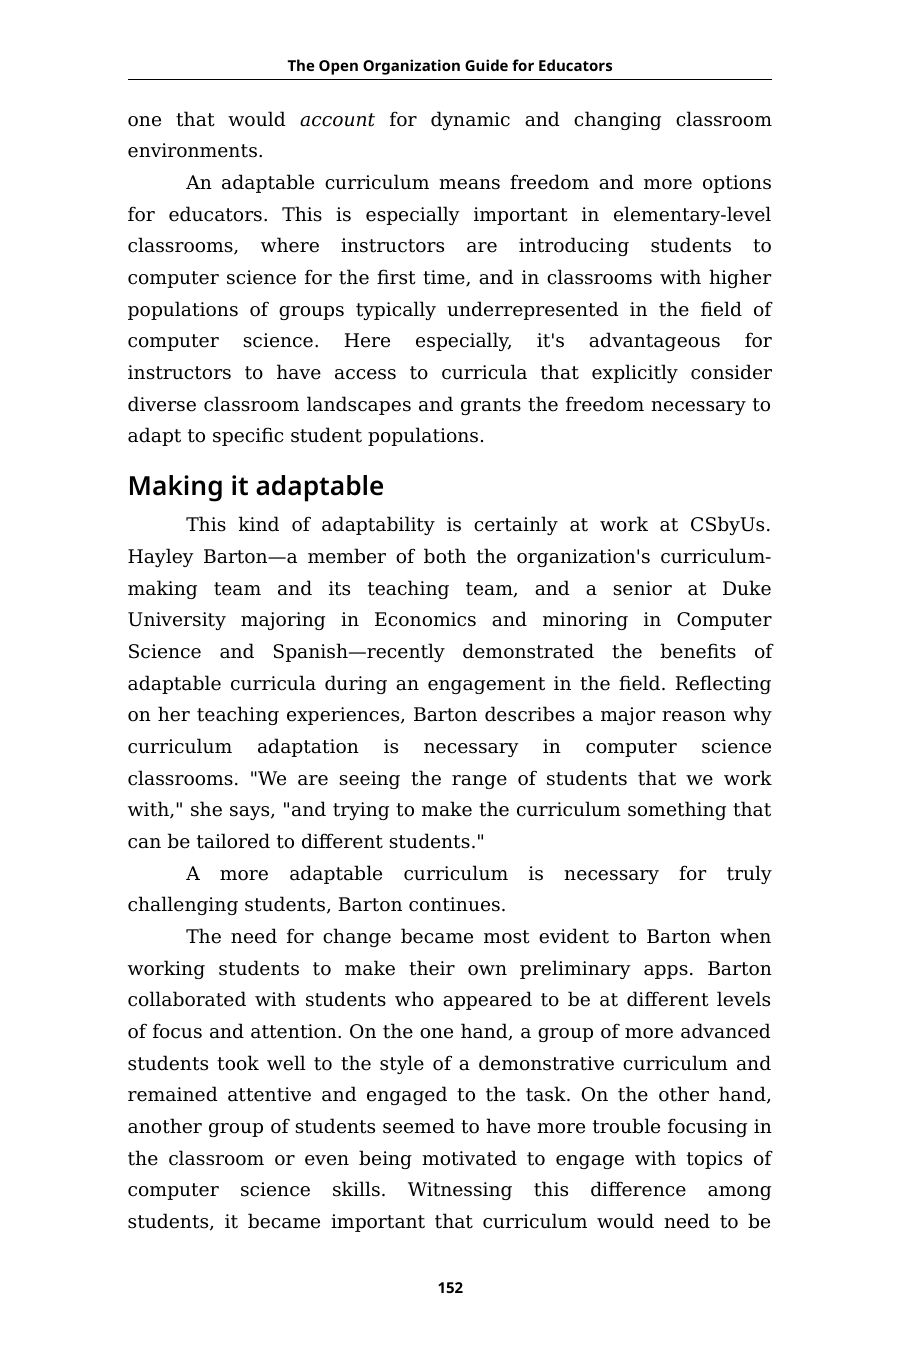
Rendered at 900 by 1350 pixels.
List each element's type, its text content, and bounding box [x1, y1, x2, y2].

text one that would account for dynamic and changing classroom environments. [127, 109, 772, 162]
subtitle Making it adaptable [127, 472, 772, 502]
text This kind of adaptability is certainly at work at CSbyUs. Hayley Barton—a member of both the organization's curriculum-making team and its teaching team, and a senior at Duke University majoring in Economics and minoring in Computer Science and Spanish—recently demonstrated the benefits of adaptable curricula during an engagement in the field. Reflecting on her teaching experiences, Barton describes a major reason why curriculum adaptation is necessary in computer science classrooms. "We are seeing the range of students that we work with," she says, "and trying to make the curriculum something that can be tailored to different students." [127, 514, 772, 853]
text The need for change became most evident to Barton when working students to make their own preliminary apps. Barton collaborated with students who appeared to be at different levels of focus and attention. On the one hand, a group of more advanced students took well to the style of a demonstrative curriculum and remained attentive and engaged to the task. On the other hand, another group of students seemed to have more trouble focusing in the classroom or even being motivated to engage with topics of computer science skills. Witnessing this difference among students, it became important that curriculum would need to be [127, 926, 772, 1233]
text An adaptable curriculum means freedom and more options for educators. This is especially important in elementary-level classrooms, where instructors are introducing students to computer science for the first time, and in classrooms with higher populations of groups typically underrepresented in the field of computer science. Here especially, it's advantageous for instructors to have access to curricula that explicitly consider diverse classroom landscapes and grants the freedom necessary to adapt to specific student populations. [127, 172, 772, 447]
text A more adaptable curriculum is necessary for truly challenging students, Barton continues. [127, 863, 772, 916]
